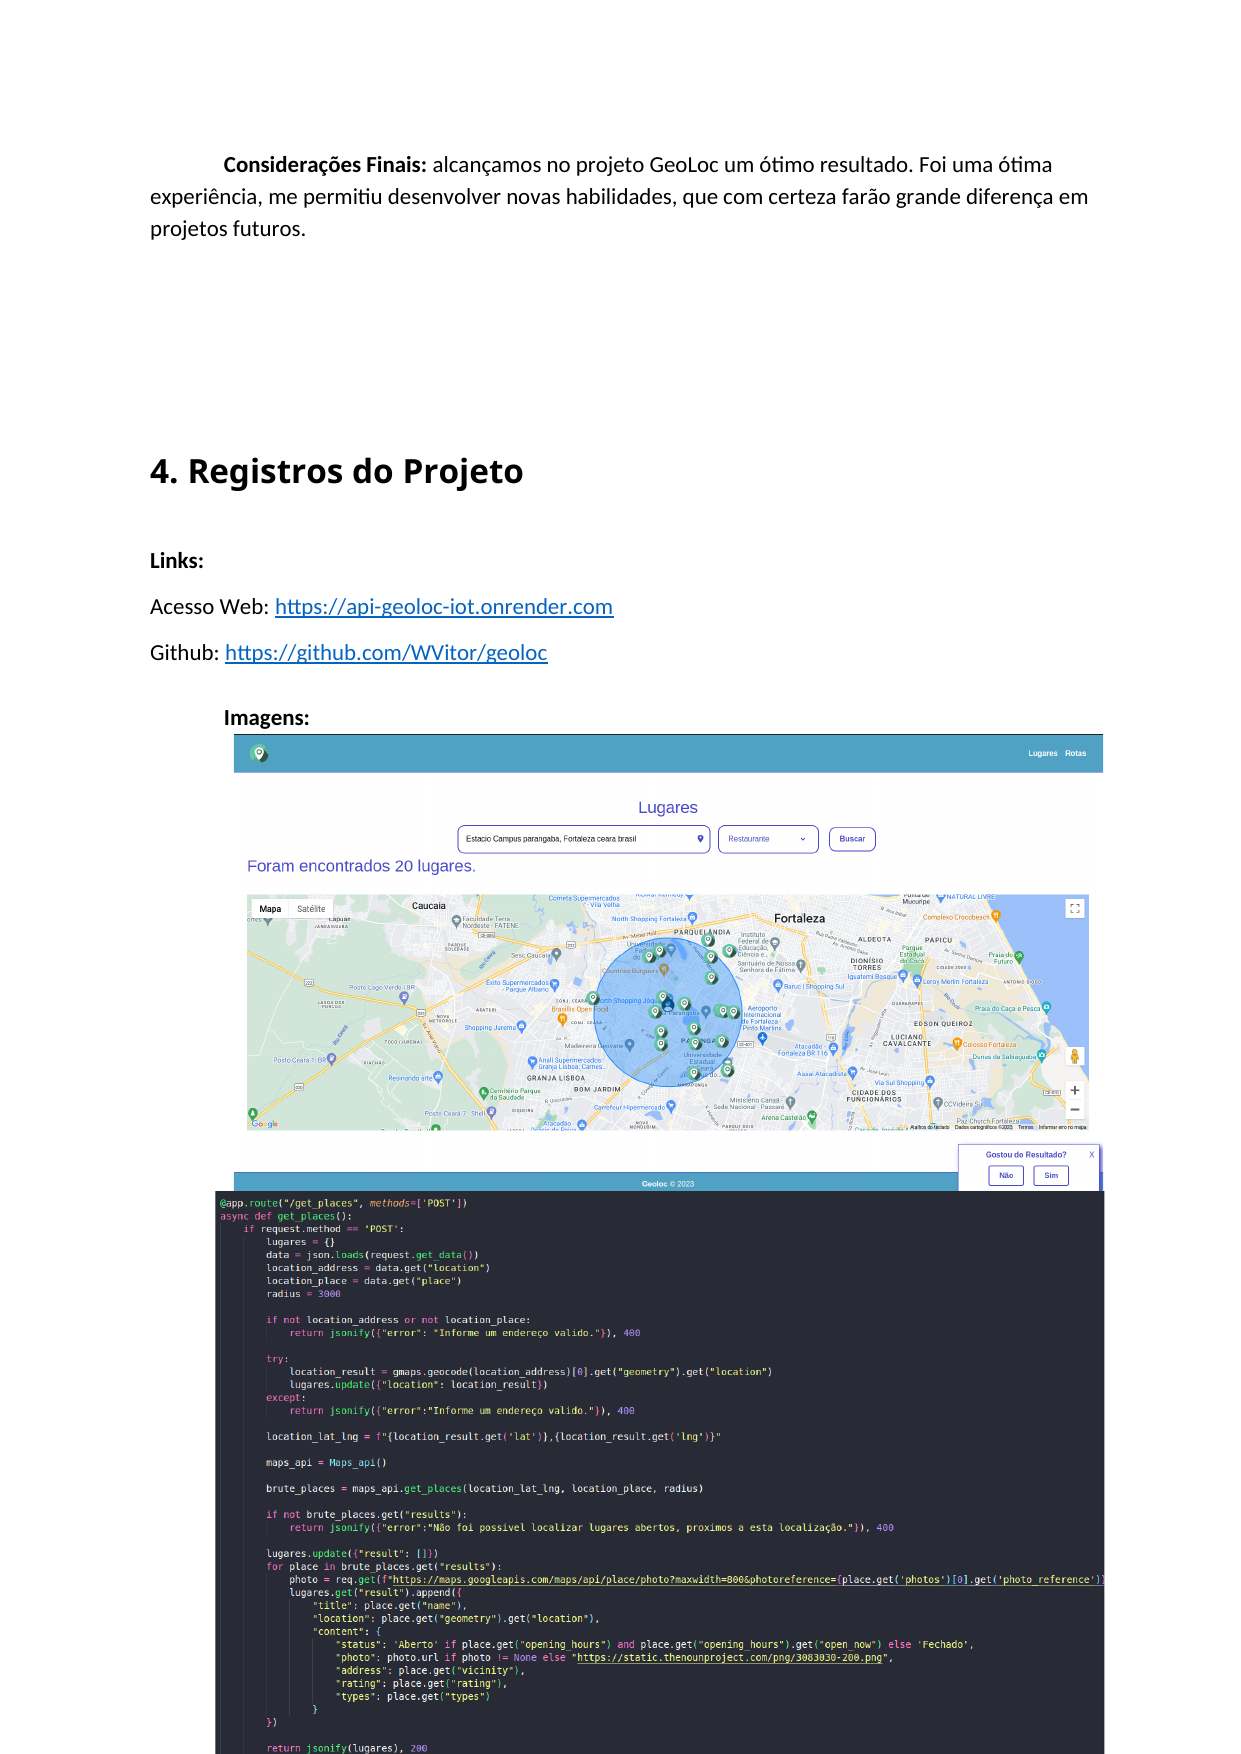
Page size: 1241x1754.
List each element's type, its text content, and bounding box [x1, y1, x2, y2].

text Acesso Web: https://api-geoloc-iot.onrender.com [150, 592, 1090, 620]
text Links: [150, 546, 1090, 574]
text Imagens: [150, 703, 1090, 731]
text Github: https://github.com/WVitor/geoloc [150, 638, 1090, 666]
subtitle 4. Registros do Projeto [150, 448, 1090, 493]
text Considerações Finais: alcançamos no projeto GeoLoc um ótimo resultado. Foi uma ótima experiência, me permitiu desenvolver novas habilidades, que com certeza farão grande diferença em projetos futuros. [150, 150, 1090, 242]
